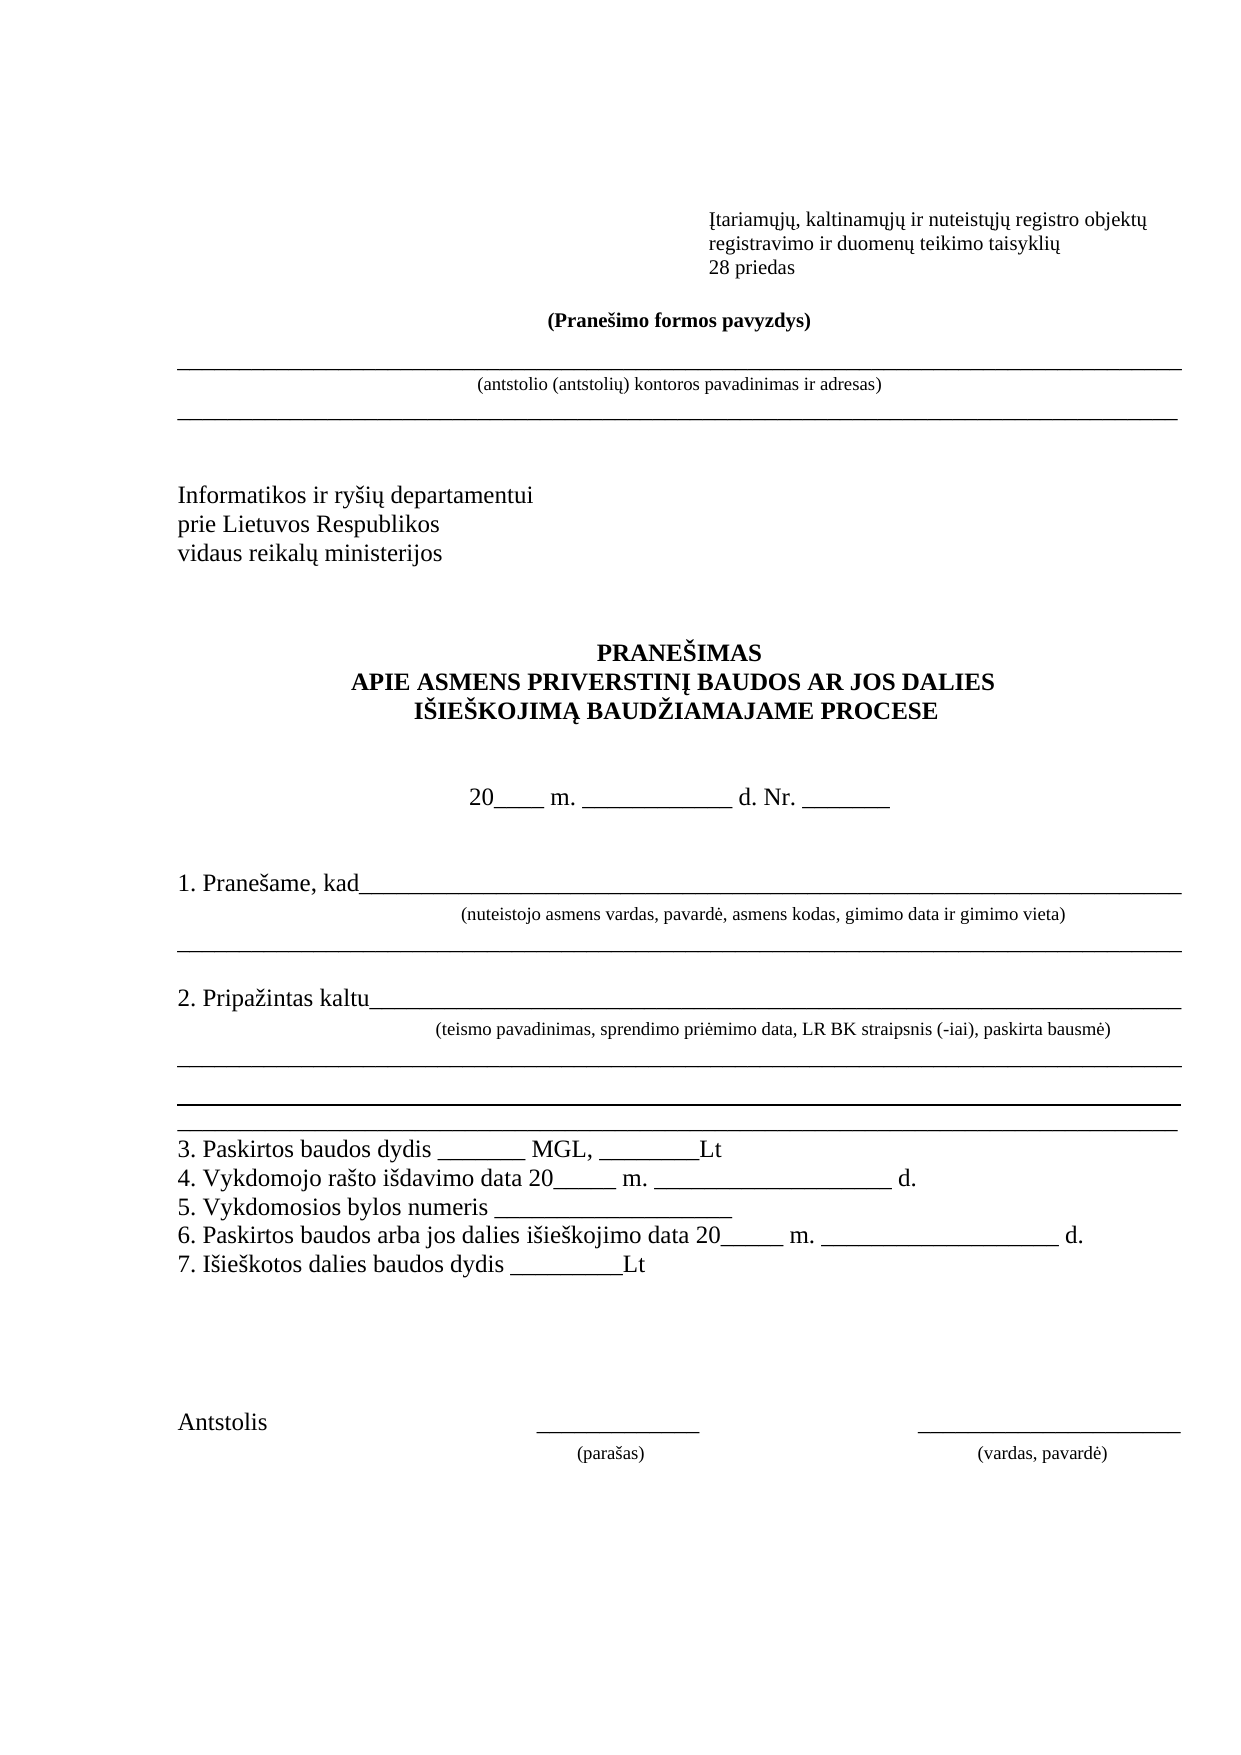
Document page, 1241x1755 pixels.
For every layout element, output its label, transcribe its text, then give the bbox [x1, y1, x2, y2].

text 1. Pranešame, kad [177, 868, 1181, 897]
text 4. Vykdomojo rašto išdavimo data 20_____ m. ___________________ d. [177, 1163, 1181, 1192]
text prie Lietuvos Respublikos [177, 509, 1181, 538]
text (teismo pavadinimas, sprendimo priėmimo data, LR BK straipsnis (-iai), paskirta bausmė) [177, 1012, 1181, 1041]
text 7. Išieškotos dalies baudos dydis _________Lt [177, 1249, 1181, 1278]
text vidaus reikalų ministerijos [177, 538, 1181, 566]
text (nuteistojo asmens vardas, pavardė, asmens kodas, gimimo data ir gimimo vieta) [177, 897, 1181, 926]
text Įtariamųjų, kaltinamųjų ir nuteistųjų registro objektų registravimo ir duomenų teikimo taisyklių [709, 207, 1181, 255]
text IŠIEŠKOJIMĄ BAUDŽIAMAJAME PROCESE [177, 696, 1181, 724]
text (parašas) (vardas, pavardė) [177, 1436, 1181, 1465]
text ________________________________________________________________________________ [177, 394, 1181, 423]
text APIE ASMENS PRIVERSTINĮ BAUDOS AR JOS DALIES [177, 667, 1181, 696]
text (antstolio (antstolių) kontoros pavadinimas ir adresas) [177, 372, 1181, 394]
text 2. Pripažintas kaltu [177, 983, 1181, 1012]
text 20____ m. ____________ d. Nr. _______ [177, 782, 1181, 811]
text ________________________________________________________________________________ [177, 1106, 1181, 1134]
text PRANEŠIMAS [177, 638, 1181, 667]
text Informatikos ir ryšių departamentui [177, 480, 1181, 509]
text 3. Paskirtos baudos dydis _______ MGL, ________Lt [177, 1134, 1181, 1163]
text 28 priedas [709, 255, 1181, 279]
text 6. Paskirtos baudos arba jos dalies išieškojimo data 20_____ m. ___________________ d. [177, 1221, 1181, 1249]
text (Pranešimo formos pavyzdys) [177, 308, 1181, 332]
text 5. Vykdomosios bylos numeris ___________________ [177, 1192, 1181, 1221]
text Antstolis _____________ _____________________ [177, 1407, 1181, 1436]
